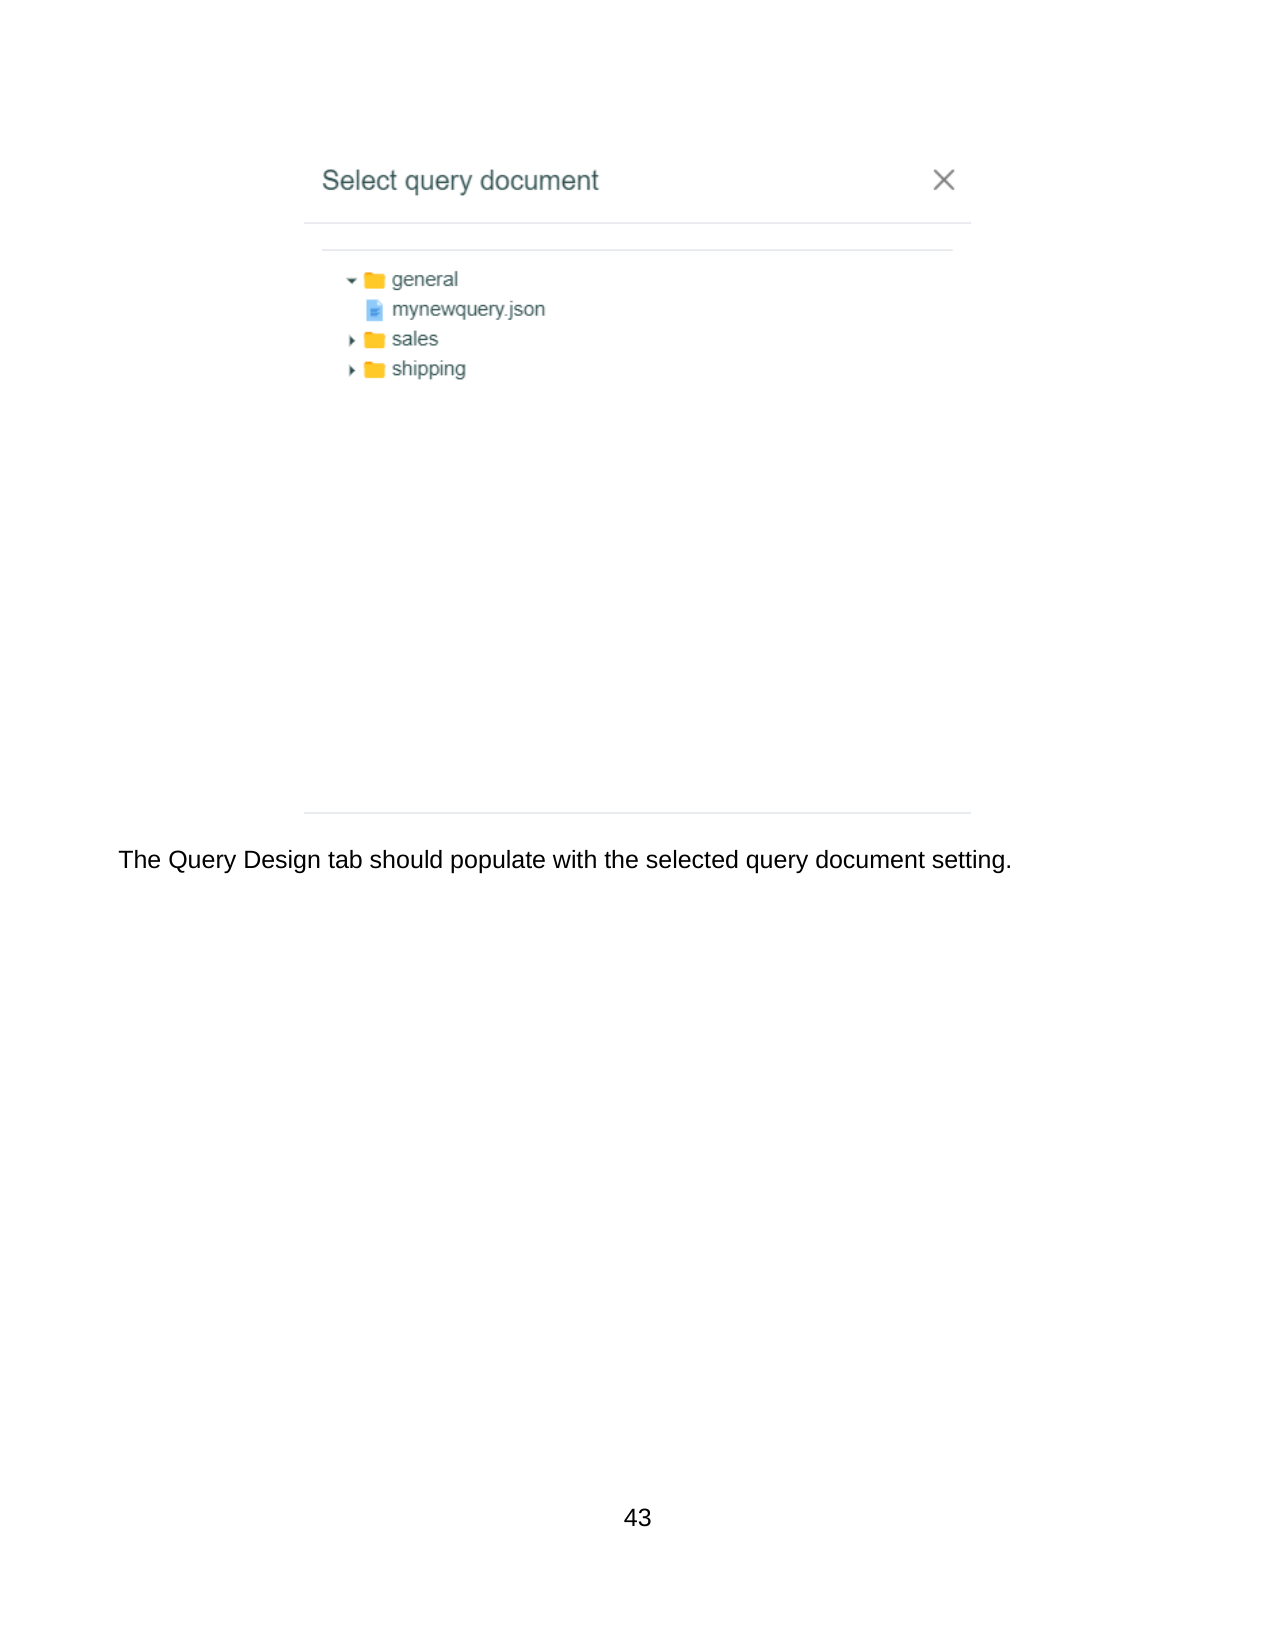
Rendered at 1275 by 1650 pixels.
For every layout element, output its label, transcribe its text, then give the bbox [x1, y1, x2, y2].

picture [303, 140, 972, 845]
text The Query Design tab should populate with the selected query document setting. [118, 844, 1157, 873]
